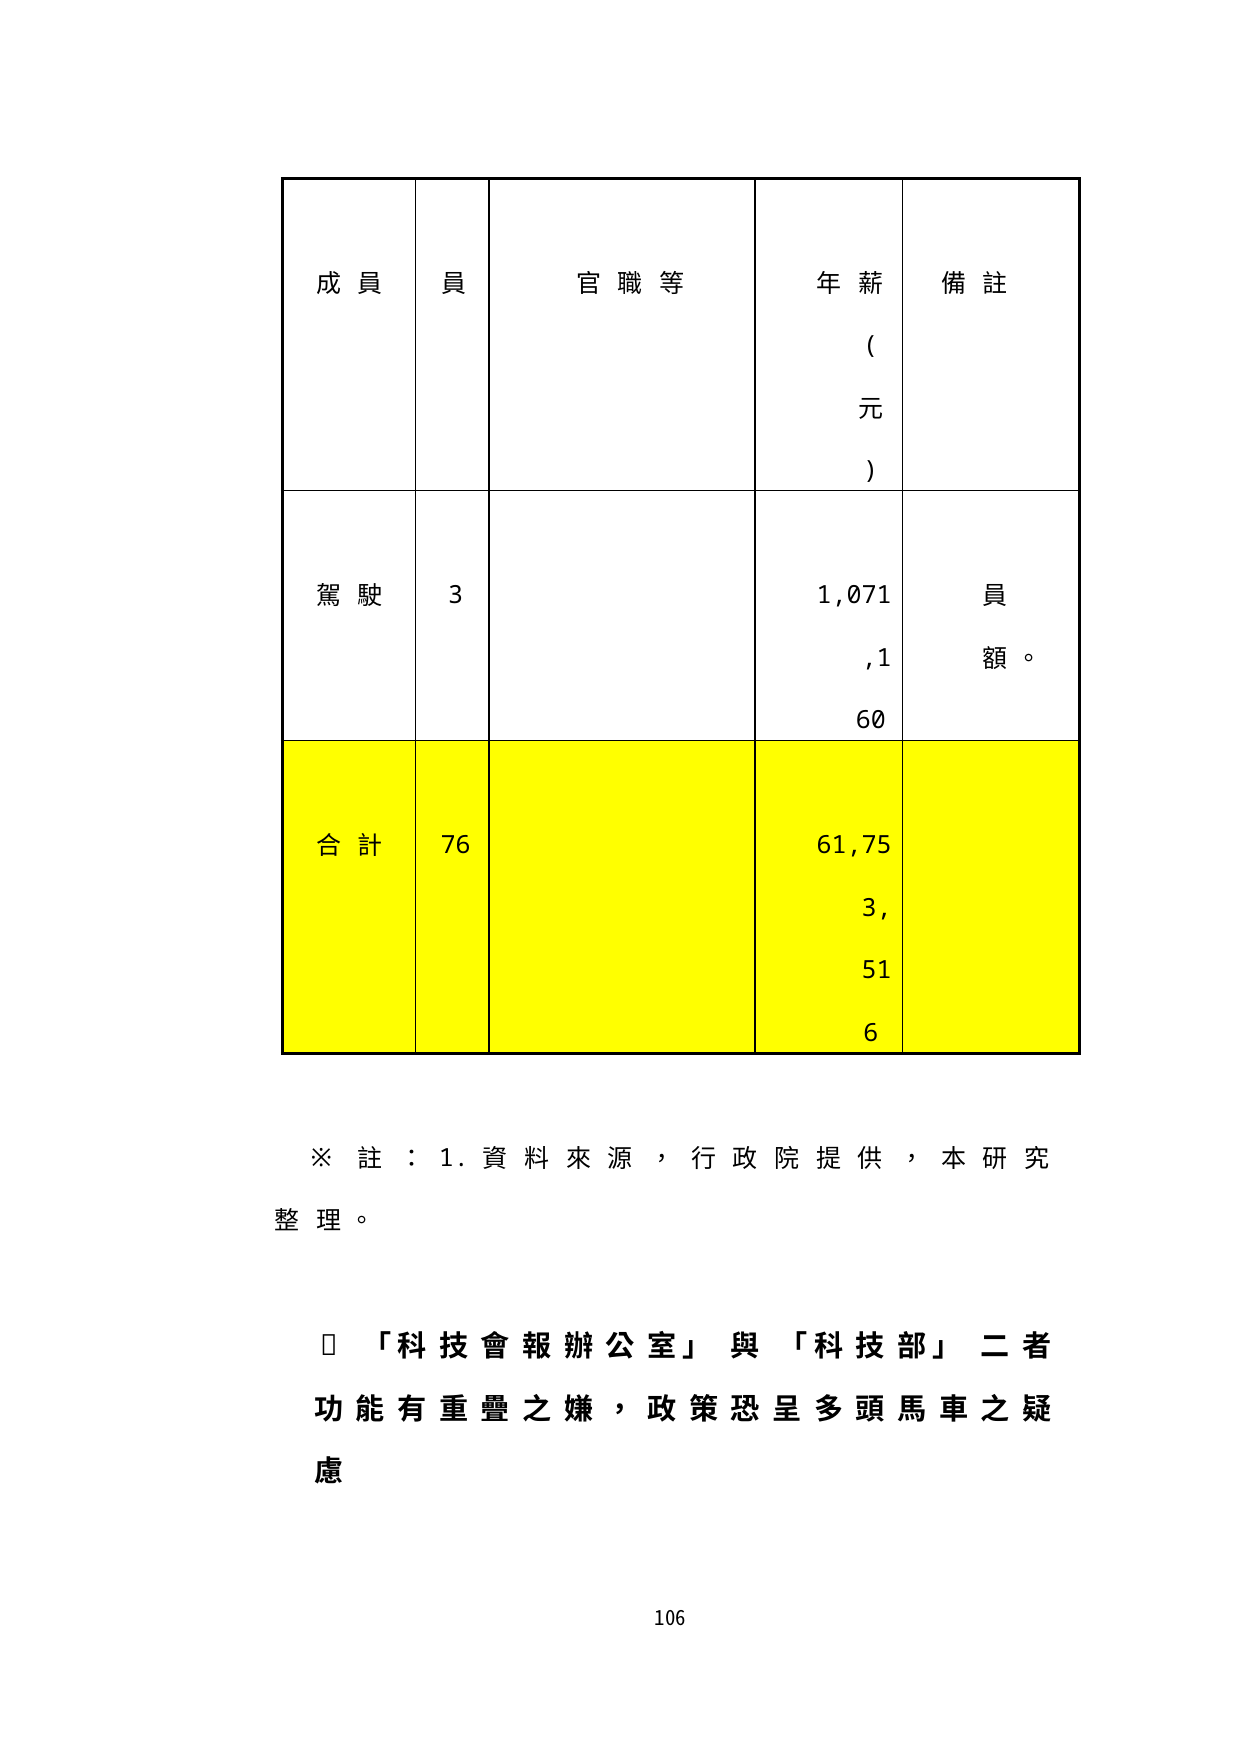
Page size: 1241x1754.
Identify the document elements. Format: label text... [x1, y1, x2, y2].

table_cell 61,753,516 [756, 741, 902, 1052]
table_cell 駕駛 [284, 491, 415, 740]
table_cell [490, 741, 754, 1052]
text 「科技會報辦公室」與「科技部」二者功能有重疊之嫌，政策恐呈多頭馬車之疑慮 [271, 1302, 1058, 1490]
table_cell [490, 491, 754, 740]
table_header 官職等 [490, 180, 754, 490]
table_cell [903, 741, 1078, 1052]
table_header 成員 [284, 180, 415, 490]
table_header 備註 [903, 180, 1078, 490]
table_cell 76 [416, 741, 488, 1052]
table_cell 員額。 [903, 491, 1078, 740]
table_cell 合計 [284, 741, 415, 1052]
table_header 年薪(元) [756, 180, 902, 490]
table_cell 1,071,160 [756, 491, 902, 740]
table_cell 3 [416, 491, 488, 740]
table_header 員額 [416, 180, 488, 490]
text ※註：1.資料來源，行政院提供，本研究整理。 [183, 1115, 1058, 1240]
